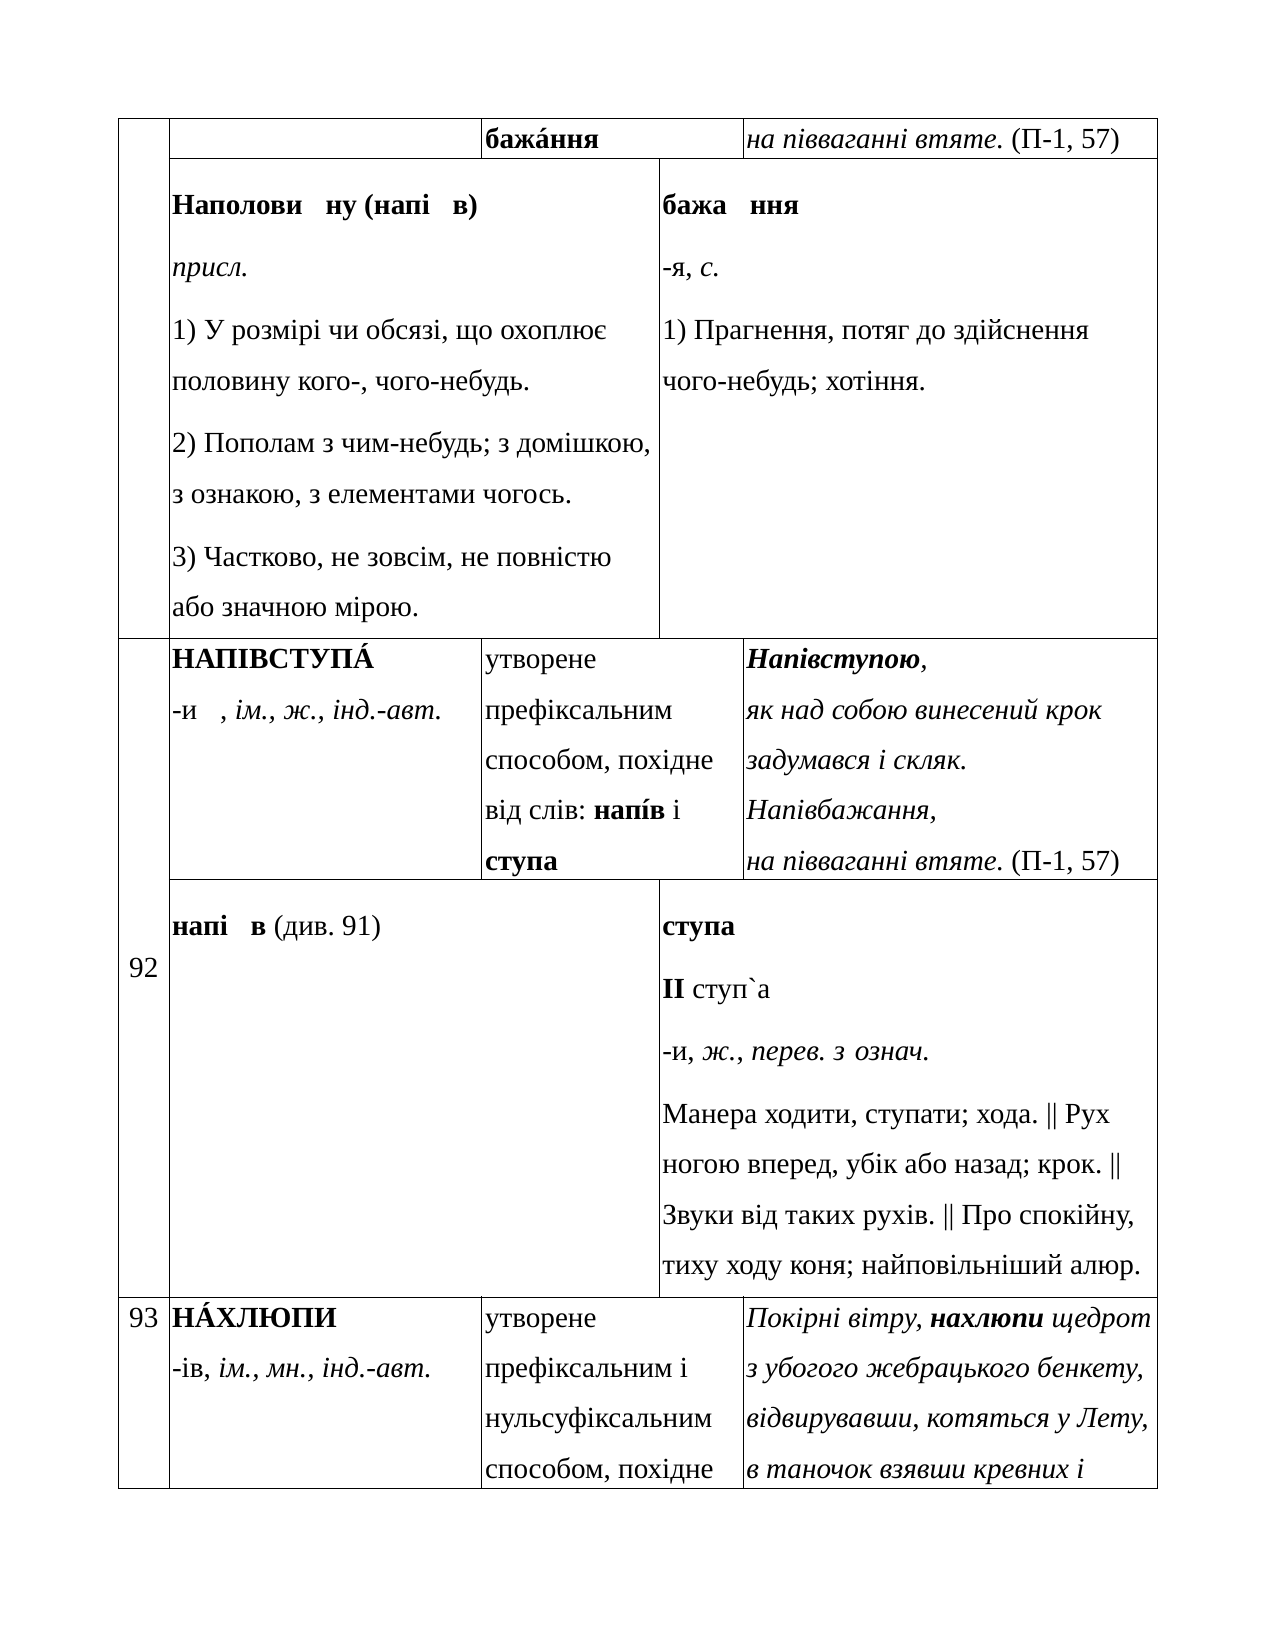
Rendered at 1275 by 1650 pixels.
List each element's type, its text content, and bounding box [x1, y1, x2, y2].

table_cell ступа II ступ`а -и, ж., перев. з означ. Манера ходити, ступати; хода. || Рух ногою вперед, убік або назад; крок. || Звуки від таких рухів. || Про спокійну, тиху ходу коня; найповільніший алюр. [660, 880, 1157, 1296]
table_cell [119, 119, 169, 638]
table_cell [170, 119, 481, 158]
table_cell бажáння [482, 119, 743, 158]
table_cell Нáхлюпи -ів, ім., мн., інд.-авт. [170, 1298, 481, 1487]
table_cell Напівступою, як над собою винесений крок задумався і скляк. Напівбажання, на півваганні втяте. (П‑1, 57) [744, 639, 1157, 879]
table_cell 92 [119, 639, 169, 1296]
table_cell утворене префіксальним і нульсуфіксальним способом, похідне [482, 1298, 743, 1487]
table_cell бажання -я, с. 1) Прагнення, потяг до здійснення чого-небудь; хотіння. [660, 159, 1157, 638]
table_cell Наполовину (напів) присл. 1) У розмірі чи обсязі, що охоплює половину кого-, чого-небудь. 2) Пополам з чим-небудь; з домішкою, з ознакою, з елементами чогось. 3) Частково, не зовсім, не повністю або значною мірою. [170, 159, 659, 638]
table_cell Напівступá -и, ім., ж., інд.-авт. [170, 639, 481, 879]
table_cell на півваганні втяте. (П‑1, 57) [744, 119, 1157, 158]
table_cell Покірні вітру, нахлюпи щедрот з убогого жебрацького бенкету, відвирувавши, котяться у Лету, в таночок взявши кревних і [744, 1298, 1157, 1487]
table_cell утворене префіксальним способом, похідне від слів: напíв і ступа [482, 639, 743, 879]
table_cell напів (див. 91) [170, 880, 659, 1296]
table_cell 93 [119, 1298, 169, 1487]
